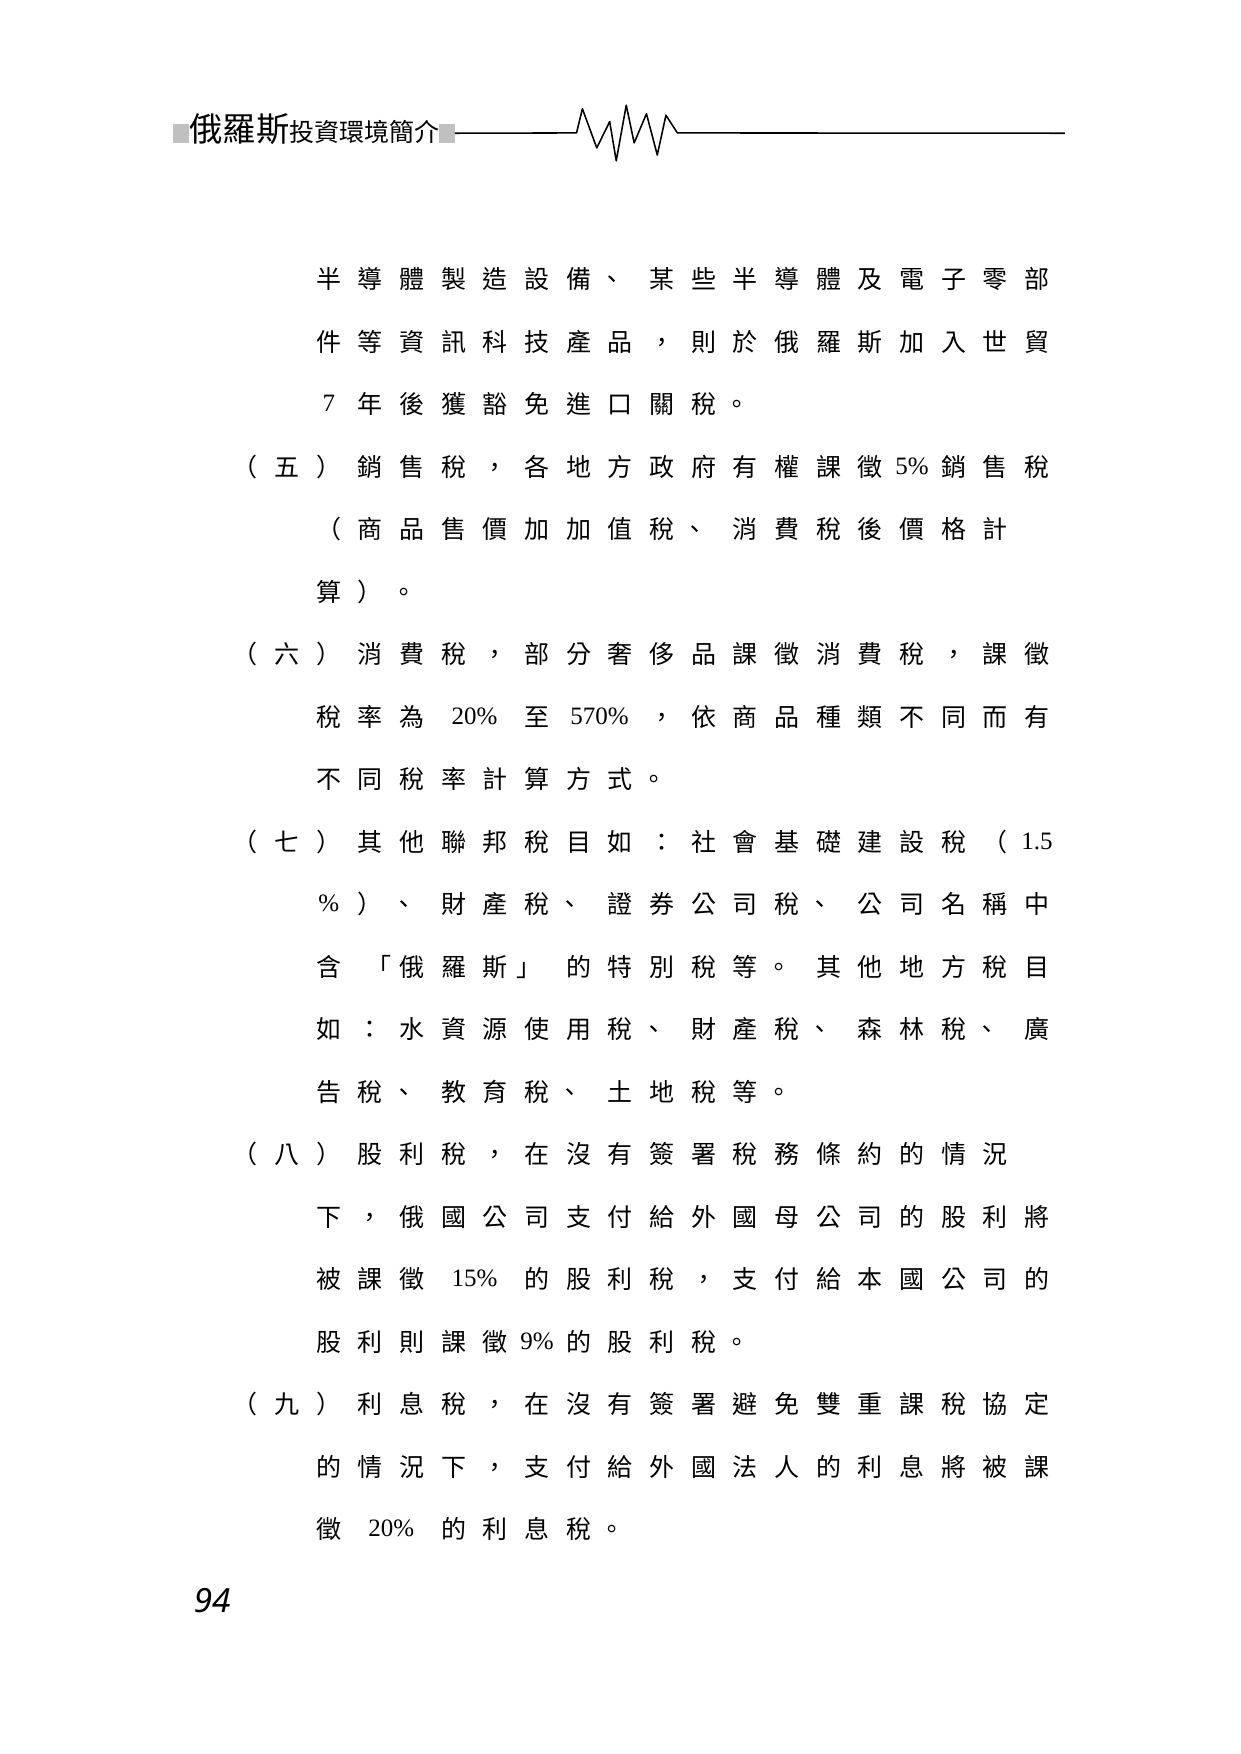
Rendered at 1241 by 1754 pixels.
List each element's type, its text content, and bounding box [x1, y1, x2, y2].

text （七）其他聯邦稅目如：社會基礎建設稅（1.5%）、財產稅、證券公司稅、公司名稱中含「俄羅斯」的特別稅等。其他地方稅目如：水資源使用稅、財產稅、森林稅、廣告稅、教育稅、土地稅等。 [207, 799, 1058, 1111]
text （八）股利稅，在沒有簽署稅務條約的情況下，俄國公司支付給外國母公司的股利將被課徵15%的股利稅，支付給本國公司的股利則課徵9%的股利稅。 [207, 1111, 1058, 1361]
text 半導體製造設備、某些半導體及電子零部件等資訊科技產品，則於俄羅斯加入世貿7年後獲豁免進口關稅。 [207, 236, 1058, 424]
text （五）銷售稅，各地方政府有權課徵5%銷售稅（商品售價加加值稅、消費稅後價格計算）。 [207, 424, 1058, 611]
text （九）利息稅，在沒有簽署避免雙重課稅協定的情況下，支付給外國法人的利息將被課徵20%的利息稅。 [207, 1361, 1058, 1549]
text （六）消費稅，部分奢侈品課徵消費稅，課徵稅率為20%至570%，依商品種類不同而有不同稅率計算方式。 [207, 611, 1058, 799]
